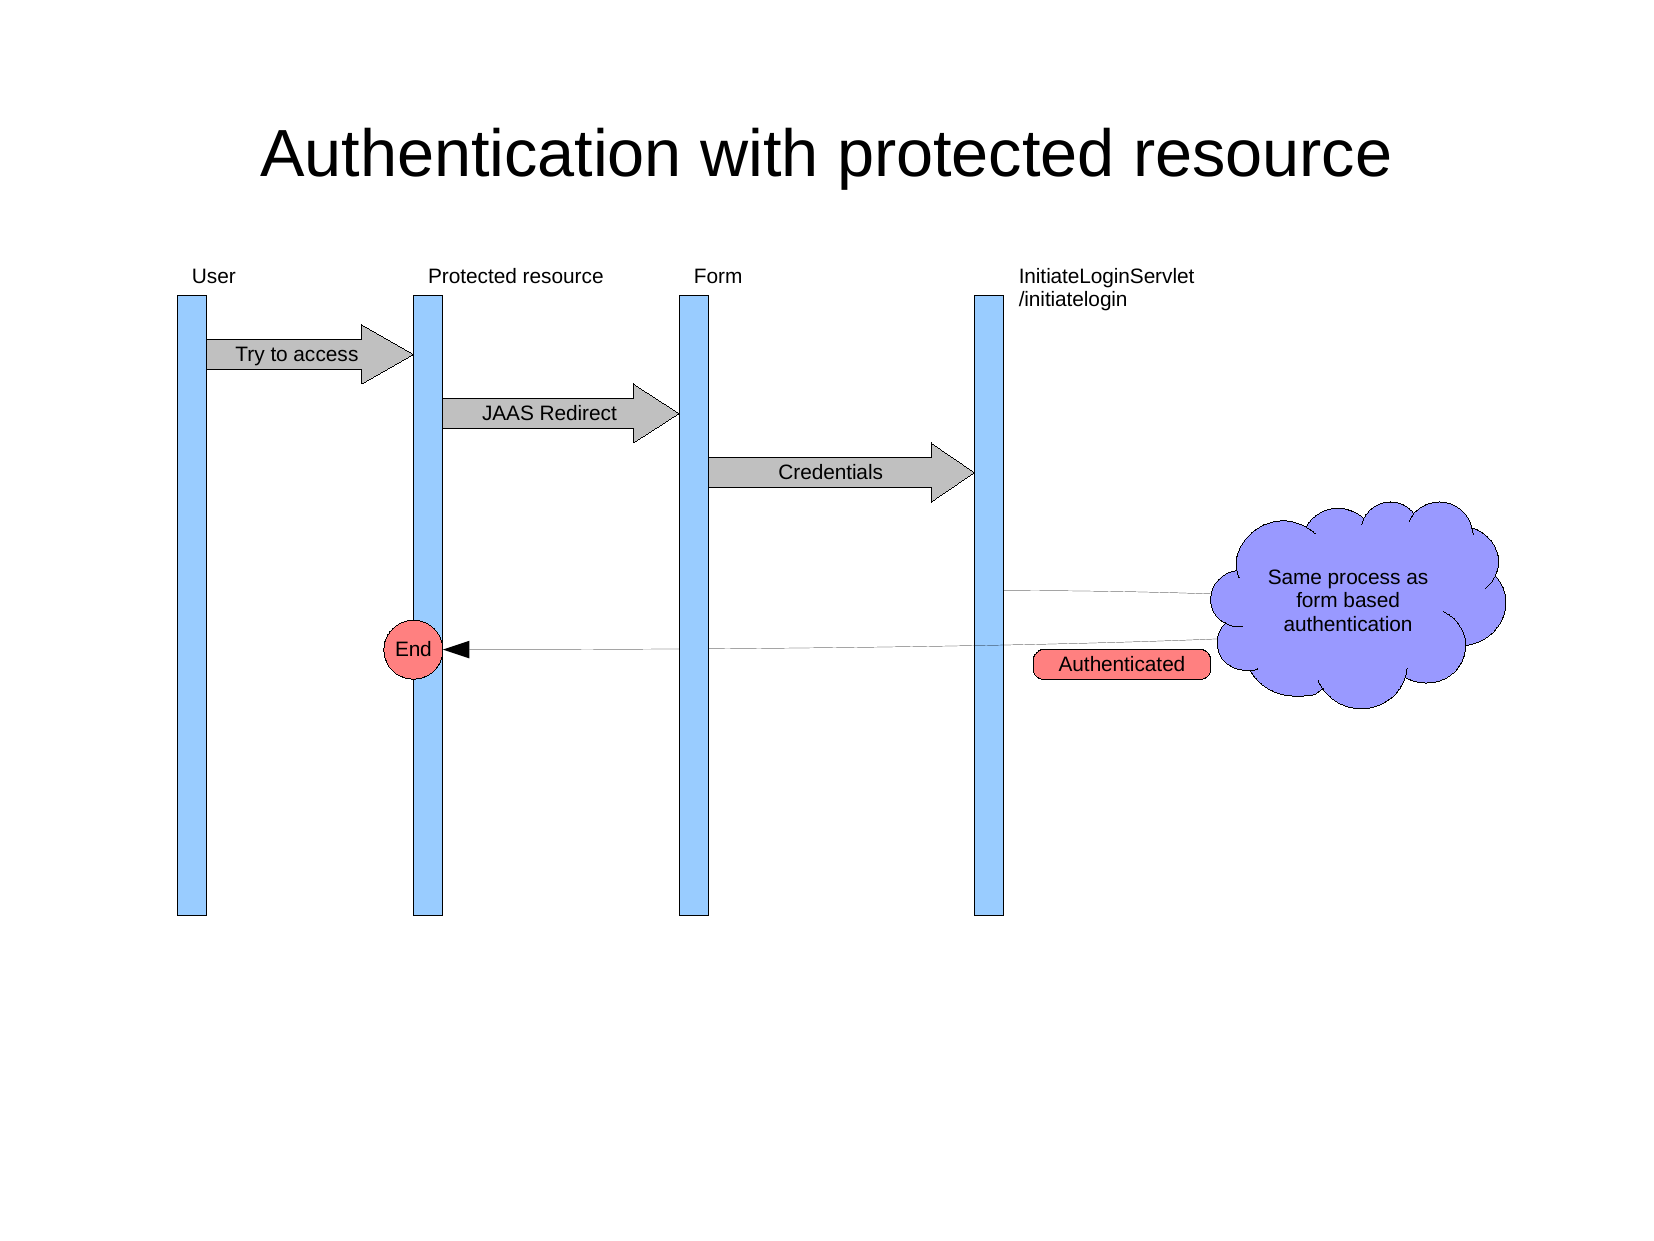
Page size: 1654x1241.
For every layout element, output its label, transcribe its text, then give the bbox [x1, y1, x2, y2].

text_box Credentials [708, 442, 975, 503]
text_box [413, 657, 443, 916]
text_box Protected resource [413, 257, 650, 296]
text_box User [177, 257, 266, 296]
text_box [413, 296, 443, 642]
text_box Form [679, 257, 916, 296]
text_box End [383, 620, 443, 680]
text_box [974, 646, 1004, 916]
text_box Try to access [206, 324, 414, 384]
text_box [679, 295, 709, 916]
text_box [974, 295, 1004, 645]
text_box Authenticated [1033, 649, 1211, 680]
text_box Same process as form based authentication [1210, 501, 1506, 709]
text_box InitiateLoginServlet /initiatelogin [1003, 257, 1388, 319]
text_box JAAS Redirect [442, 383, 680, 443]
title Authentication with protected resource [82, 56, 1571, 250]
text_box [177, 296, 207, 916]
